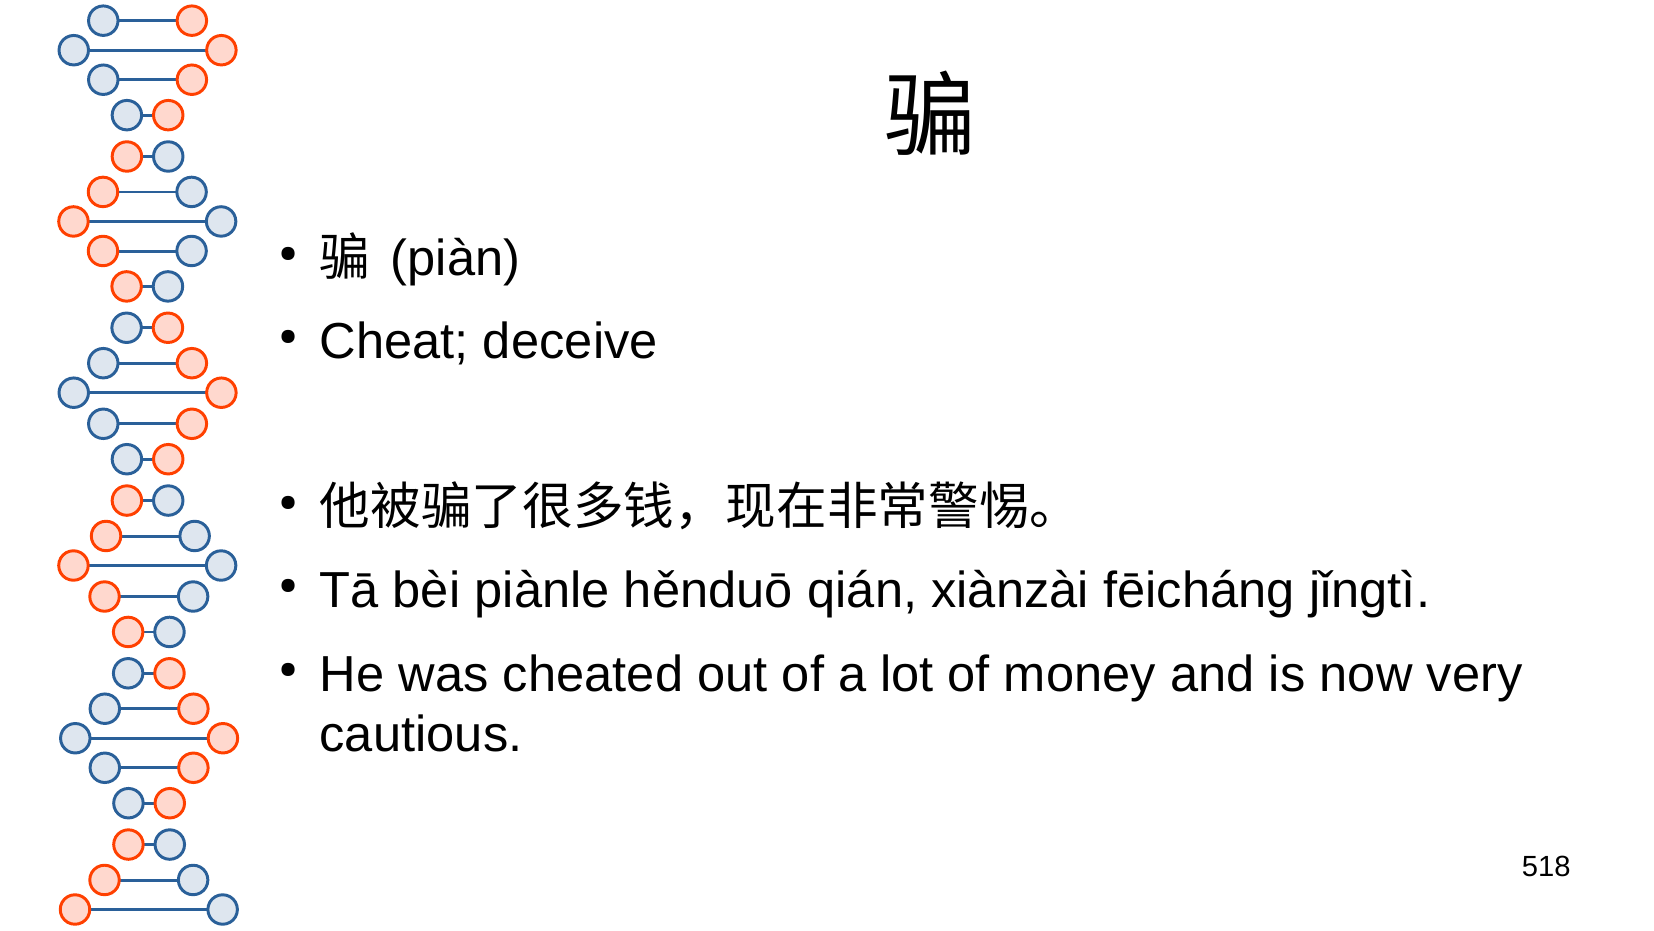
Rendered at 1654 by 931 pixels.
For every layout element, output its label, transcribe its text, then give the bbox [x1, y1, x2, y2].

title 骗 [265, 35, 1595, 189]
list 骗 (piàn) Cheat; deceive 他被骗了很多钱，现在非常警惕。 Tā bèi piànle hěnduō qián, xiànzài fēicháng jǐngtì. He was cheated out of a lot of money and is now very cautious. [265, 224, 1595, 764]
